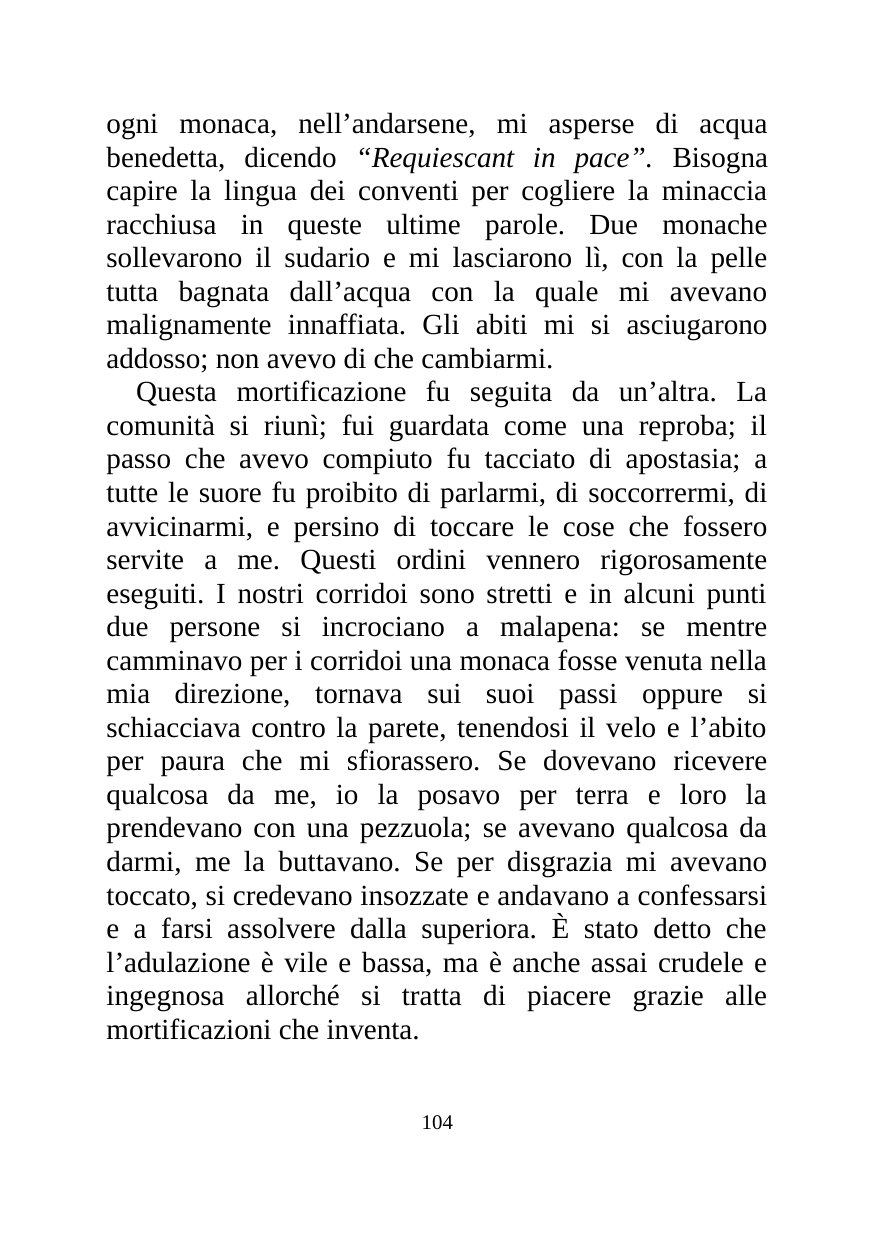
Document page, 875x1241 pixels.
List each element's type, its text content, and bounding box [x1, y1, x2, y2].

text ogni monaca, nell’andarsene, mi asperse di acqua benedetta, dicendo “Requiescant in pace”. Bisogna capire la lingua dei conventi per cogliere la minaccia racchiusa in queste ultime parole. Due monache sollevarono il sudario e mi lasciarono lì, con la pelle tutta bagnata dall’acqua con la quale mi avevano malignamente innaffiata. Gli abiti mi si asciugarono addosso; non avevo di che cambiarmi. [106, 106, 768, 374]
text Questa mortificazione fu seguita da un’altra. La comunità si riunì; fui guardata come una reproba; il passo che avevo compiuto fu tacciato di apostasia; a tutte le suore fu proibito di parlarmi, di soccorrermi, di avvicinarmi, e persino di toccare le cose che fossero servite a me. Questi ordini vennero rigorosamente eseguiti. I nostri corridoi sono stretti e in alcuni punti due persone si incrociano a malapena: se mentre camminavo per i corridoi una monaca fosse venuta nella mia direzione, tornava sui suoi passi oppure si schiacciava contro la parete, tenendosi il velo e l’abito per paura che mi sfiorassero. Se dovevano ricevere qualcosa da me, io la posavo per terra e loro la prendevano con una pezzuola; se avevano qualcosa da darmi, me la buttavano. Se per disgrazia mi avevano toccato, si credevano insozzate e andavano a confessarsi e a farsi assolvere dalla superiora. È stato detto che l’adulazione è vile e bassa, ma è anche assai crudele e ingegnosa allorché si tratta di piacere grazie alle mortificazioni che inventa. [106, 374, 768, 1045]
